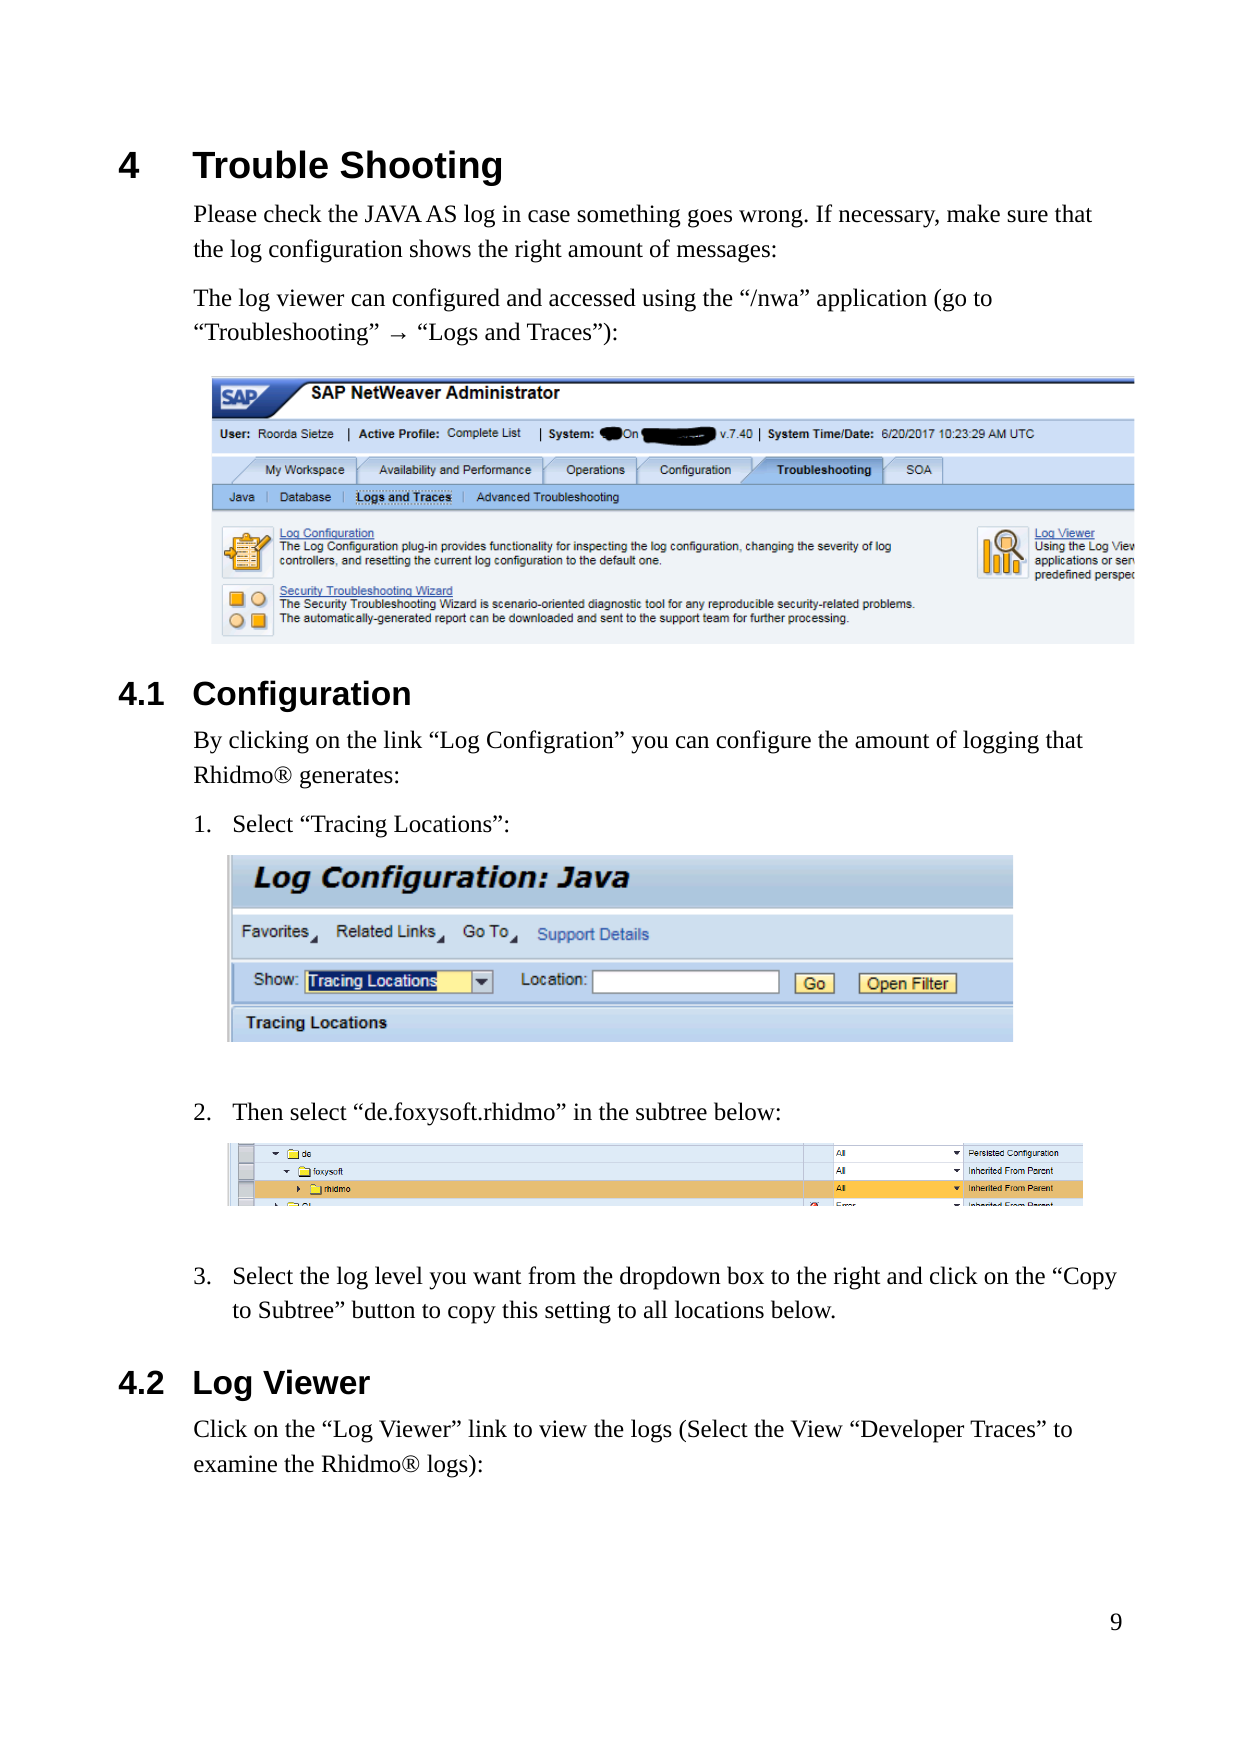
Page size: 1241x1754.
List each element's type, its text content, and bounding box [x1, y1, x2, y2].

subtitle Log Viewer [118, 1363, 1122, 1402]
picture [227, 1143, 1083, 1206]
text By clicking on the link “Log Configration” you can configure the amount of logging that Rhidmo® generates: [193, 725, 1122, 788]
picture [211, 376, 1135, 644]
picture [227, 855, 1014, 1042]
list 1. Select “Tracing Locations”: [193, 809, 1122, 837]
text Click on the “Log Viewer” link to view the logs (Select the View “Developer Traces” to examine the Rhidmo® logs): [193, 1414, 1122, 1477]
text The log viewer can configured and accessed using the “/nwa” application (go to “Troubleshooting” → “Logs and Traces”): [193, 283, 1122, 346]
list 2. Then select “de.foxysoft.rhidmo” in the subtree below: [193, 1097, 1122, 1125]
text Please check the JAVA AS log in case something goes wrong. If necessary, make sure that the log configuration shows the right amount of messages: [193, 199, 1122, 262]
list 3. Select the log level you want from the dropdown box to the right and click on the “Copy to Subtree” button to copy this setting to all locations below. [193, 1261, 1122, 1324]
subtitle Trouble Shooting [118, 143, 1122, 187]
subtitle Configuration [118, 644, 1122, 713]
